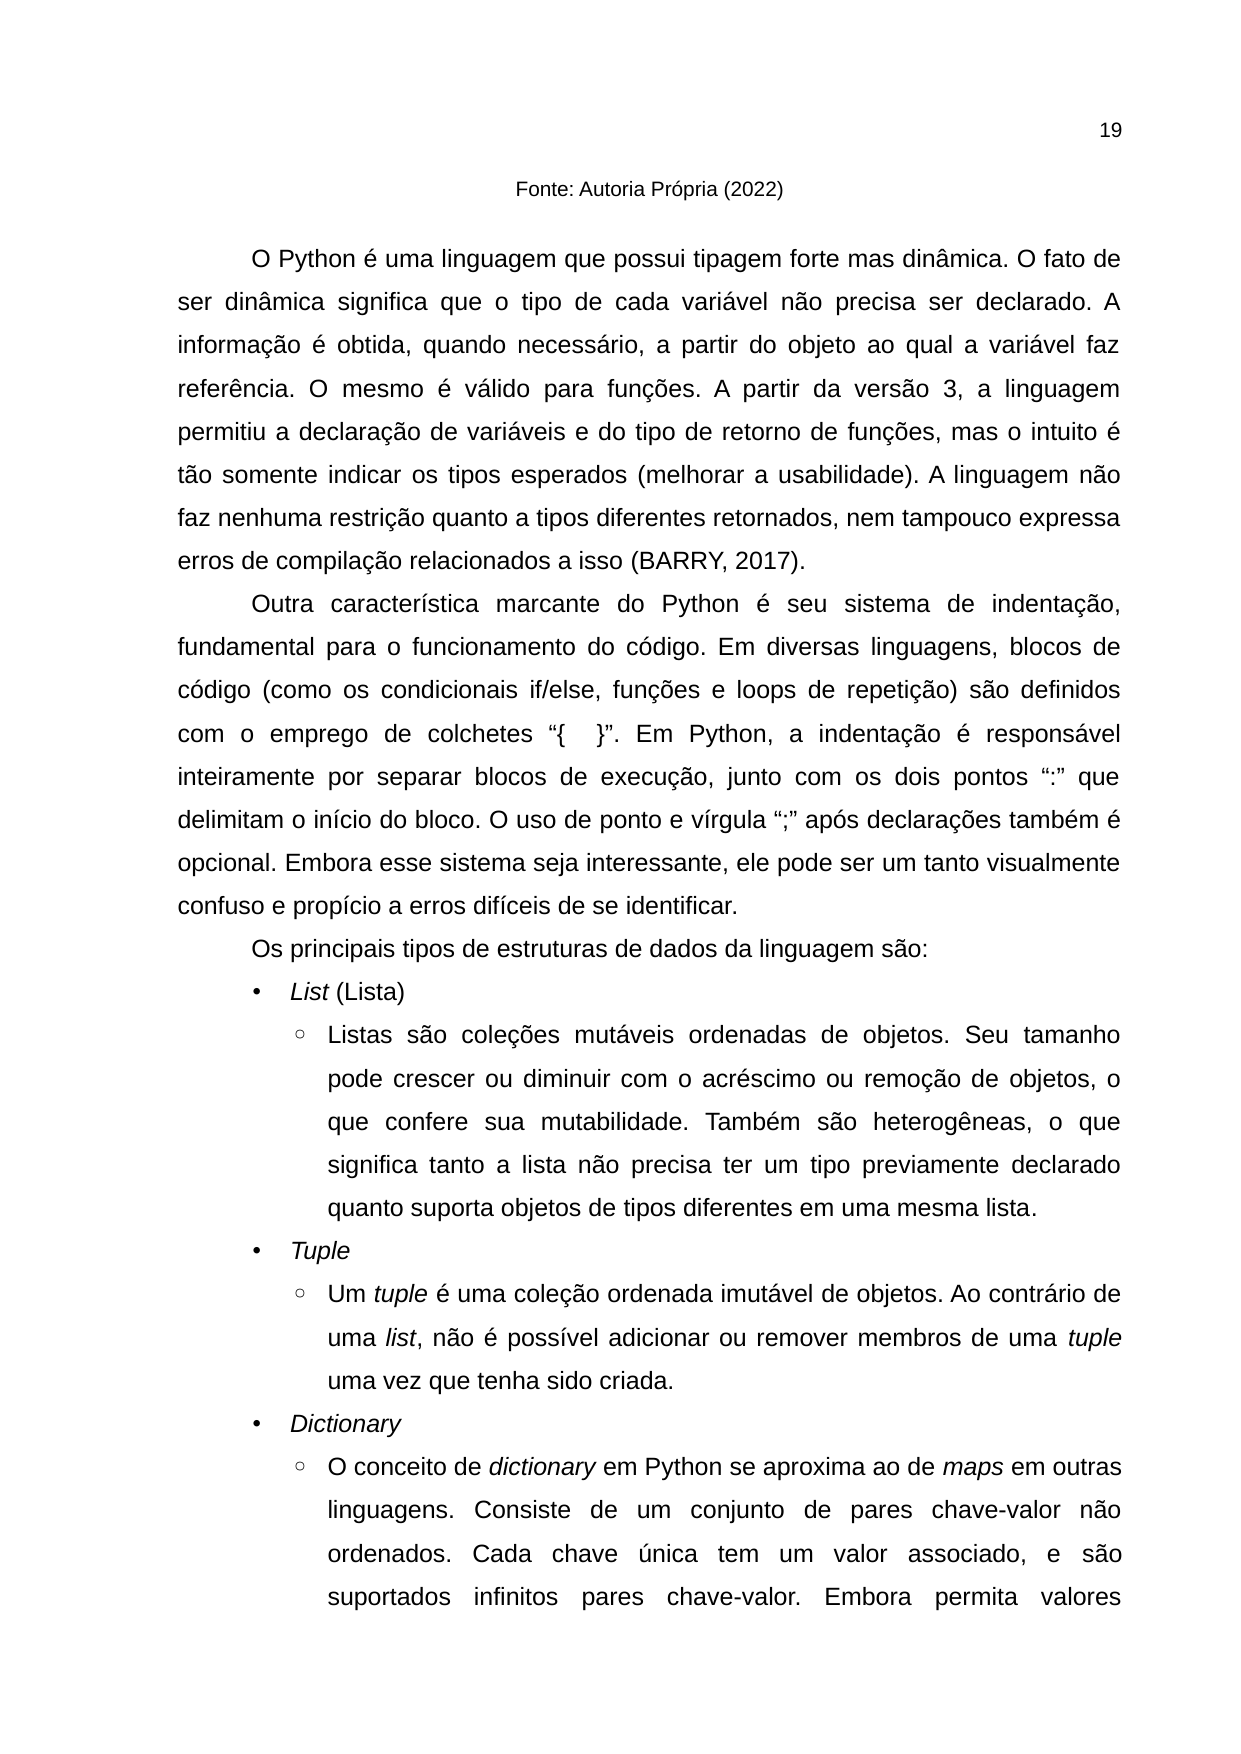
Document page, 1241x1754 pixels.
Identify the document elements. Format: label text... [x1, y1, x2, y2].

list Tuple [252, 1236, 1122, 1265]
text Outra característica marcante do Python é seu sistema de indentação, fundamental para o funcionamento do código. Em diversas linguagens, blocos de código (como os condicionais if/else, funções e loops de repetição) são definidos com o emprego de colchetes “{ }”. Em Python, a indentação é responsável inteiramente por separar blocos de execução, junto com os dois pontos “:” que delimitam o início do bloco. O uso de ponto e vírgula “;” após declarações também é opcional. Embora esse sistema seja interessante, ele pode ser um tanto visualmente confuso e propício a erros difíceis de se identificar. [177, 589, 1122, 920]
text Fonte: Autoria Própria (2022) [177, 177, 1122, 201]
text O Python é uma linguagem que possui tipagem forte mas dinâmica. O fato de ser dinâmica significa que o tipo de cada variável não precisa ser declarado. A informação é obtida, quando necessário, a partir do objeto ao qual a variável faz referência. O mesmo é válido para funções. A partir da versão 3, a linguagem permitiu a declaração de variáveis e do tipo de retorno de funções, mas o intuito é tão somente indicar os tipos esperados (melhorar a usabilidade). A linguagem não faz nenhuma restrição quanto a tipos diferentes retornados, nem tampouco expressa erros de compilação relacionados a isso (BARRY, 2017). [177, 244, 1122, 575]
list O conceito de dictionary em Python se aproxima ao de maps em outras linguagens. Consiste de um conjunto de pares chave-valor não ordenados. Cada chave única tem um valor associado, e são suportados infinitos pares chave-valor. Embora permita valores [290, 1452, 1122, 1610]
list Listas são coleções mutáveis ordenadas de objetos. Seu tamanho pode crescer ou diminuir com o acréscimo ou remoção de objetos, o que confere sua mutabilidade. Também são heterogêneas, o que significa tanto a lista não precisa ter um tipo previamente declarado quanto suporta objetos de tipos diferentes em uma mesma lista. [290, 1021, 1122, 1222]
list Dictionary [252, 1409, 1122, 1438]
list Um tuple é uma coleção ordenada imutável de objetos. Ao contrário de uma list, não é possível adicionar ou remover membros de uma tuple uma vez que tenha sido criada. [290, 1279, 1122, 1394]
text Os principais tipos de estruturas de dados da linguagem são: [177, 934, 1122, 963]
list List (Lista) [252, 977, 1122, 1006]
